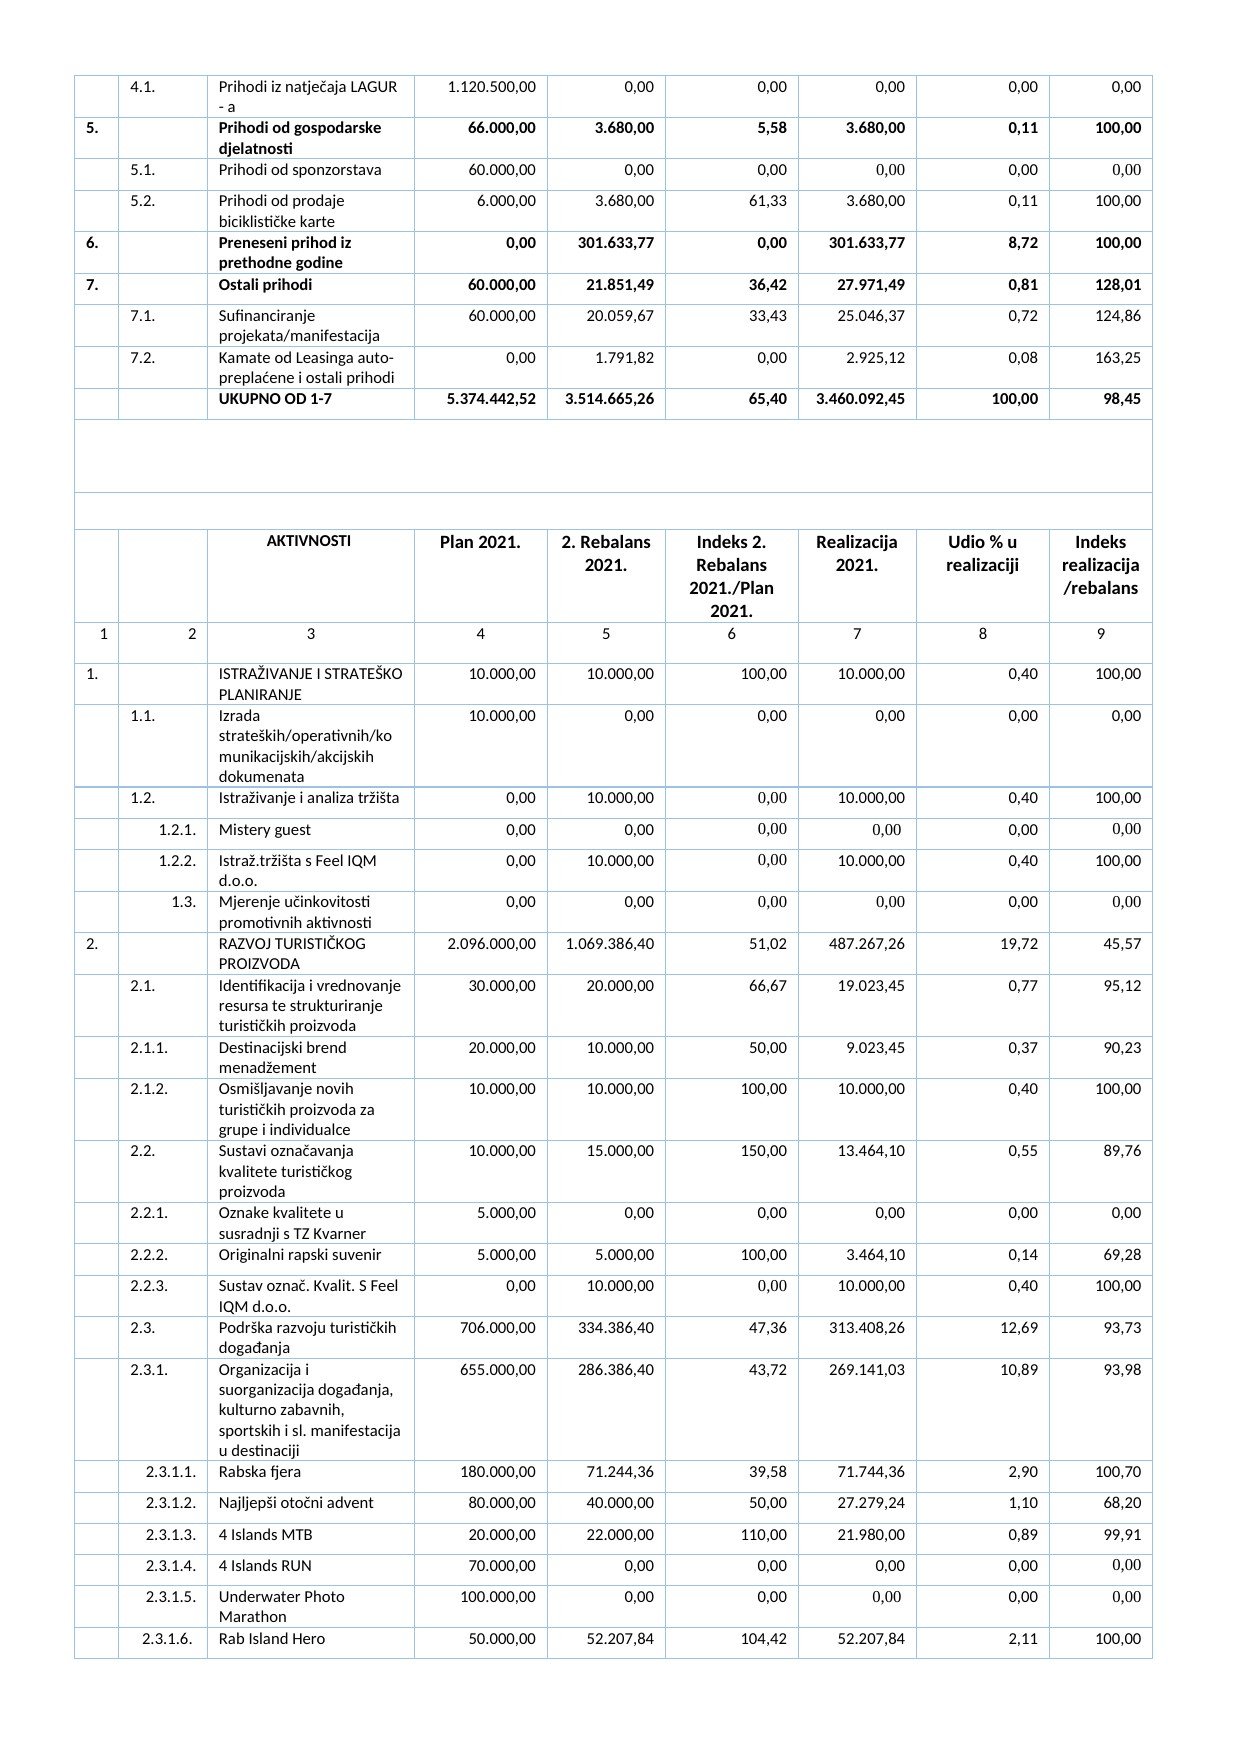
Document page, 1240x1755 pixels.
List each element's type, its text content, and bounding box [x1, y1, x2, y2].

table_cell 0,77 [917, 975, 1049, 1036]
table_cell 0,00 [1050, 1555, 1152, 1585]
table_cell 0,00 [1050, 705, 1152, 786]
table_cell 71.744,36 [799, 1461, 916, 1492]
table_cell 0,00 [666, 1203, 798, 1243]
table_cell 3.514.665,26 [548, 389, 665, 419]
table_cell 0,00 [415, 850, 547, 891]
table_cell 0,00 [666, 347, 798, 387]
table_cell [75, 705, 118, 786]
table_cell 3.680,00 [799, 118, 916, 158]
table_cell 6.000,00 [415, 191, 547, 231]
table_cell 52.207,84 [548, 1628, 665, 1658]
table_cell 3.460.092,45 [799, 389, 916, 419]
table_cell 2. [75, 933, 118, 974]
table_cell [75, 1203, 118, 1243]
table_cell 2.2. [119, 1141, 207, 1202]
table_cell UKUPNO OD 1-7 [208, 389, 414, 419]
table_cell Kamate od Leasinga auto-preplaćene i ostali prihodi [208, 347, 414, 387]
table_cell [119, 118, 207, 158]
table_cell 1,10 [917, 1493, 1049, 1523]
table_cell 0,00 [799, 892, 916, 932]
table_cell 0,00 [1050, 76, 1152, 117]
table_cell 0,00 [917, 1586, 1049, 1627]
table_cell 30.000,00 [415, 975, 547, 1036]
table_cell 93,73 [1050, 1317, 1152, 1358]
table_cell 2.925,12 [799, 347, 916, 387]
table_cell 0,55 [917, 1141, 1049, 1202]
table_cell 0,00 [548, 159, 665, 189]
table_cell 10.000,00 [548, 850, 665, 891]
table_cell 12,69 [917, 1317, 1049, 1358]
table_cell 10.000,00 [548, 1079, 665, 1139]
table_cell 2.3.1.2. [119, 1493, 207, 1523]
table_cell 45,57 [1050, 933, 1152, 974]
table_cell Destinacijski brend menadžement [208, 1037, 414, 1078]
table_cell 110,00 [666, 1524, 798, 1554]
table_cell [75, 1037, 118, 1078]
table_cell 100,00 [666, 664, 798, 704]
table_cell 7 [799, 623, 916, 662]
table_cell 4 Islands MTB [208, 1524, 414, 1554]
table_cell [75, 191, 118, 231]
table_cell 2,11 [917, 1628, 1049, 1658]
table_cell 0,00 [666, 232, 798, 273]
table_cell 100,00 [1050, 1079, 1152, 1139]
table_cell 0,72 [917, 305, 1049, 346]
table_cell [75, 850, 118, 891]
table_cell Realizacija 2021. [799, 530, 916, 622]
table_cell Identifikacija i vrednovanje resursa te strukturiranje turističkih proizvoda [208, 975, 414, 1036]
table_cell 150,00 [666, 1141, 798, 1202]
table_cell 0,00 [548, 892, 665, 932]
table_cell 2.2.2. [119, 1244, 207, 1274]
table_cell Sustav označ. Kvalit. S Feel IQM d.o.o. [208, 1276, 414, 1316]
table_cell 6 [666, 623, 798, 662]
table_cell 334.386,40 [548, 1317, 665, 1358]
table_cell 0,00 [799, 1586, 916, 1627]
table_cell 5.1. [119, 159, 207, 189]
table_cell 65,40 [666, 389, 798, 419]
table_cell [75, 530, 118, 622]
table_cell 0,00 [917, 76, 1049, 117]
table_cell 487.267,26 [799, 933, 916, 974]
table_cell [119, 389, 207, 419]
table_cell 100,00 [1050, 232, 1152, 273]
table_cell 0,40 [917, 1079, 1049, 1139]
table_cell ISTRAŽIVANJE I STRATEŠKO PLANIRANJE [208, 664, 414, 704]
table_cell 4 Islands RUN [208, 1555, 414, 1585]
table_cell 50,00 [666, 1493, 798, 1523]
table_cell [75, 1079, 118, 1139]
table_cell 10,89 [917, 1359, 1049, 1460]
table_cell 0,00 [917, 705, 1049, 786]
table_cell 5.2. [119, 191, 207, 231]
table_cell 2. Rebalans 2021. [548, 530, 665, 622]
table_cell Rabska fjera [208, 1461, 414, 1492]
table_cell [75, 1493, 118, 1523]
table_cell 10.000,00 [548, 1276, 665, 1316]
table_cell 15.000,00 [548, 1141, 665, 1202]
table_cell [75, 1586, 118, 1627]
table_cell [75, 1524, 118, 1554]
table_cell 0,00 [799, 159, 916, 189]
table_cell 0,00 [548, 1586, 665, 1627]
table_cell 100,00 [1050, 788, 1152, 818]
table_cell 50,00 [666, 1037, 798, 1078]
table_cell [75, 1461, 118, 1492]
table_cell 60.000,00 [415, 305, 547, 346]
table_cell 40.000,00 [548, 1493, 665, 1523]
table_cell Osmišljavanje novih turističkih proizvoda za grupe i individualce [208, 1079, 414, 1139]
table_cell 27.279,24 [799, 1493, 916, 1523]
table_cell 10.000,00 [548, 664, 665, 704]
table_cell 706.000,00 [415, 1317, 547, 1358]
table_cell 0,40 [917, 1276, 1049, 1316]
table_cell 10.000,00 [548, 788, 665, 818]
table_cell 13.464,10 [799, 1141, 916, 1202]
table_cell 25.046,37 [799, 305, 916, 346]
table_cell 60.000,00 [415, 274, 547, 304]
table_cell 71.244,36 [548, 1461, 665, 1492]
table_cell 100,00 [1050, 664, 1152, 704]
table_cell AKTIVNOSTI [208, 530, 414, 622]
table_cell 66,67 [666, 975, 798, 1036]
table_cell 0,00 [666, 1555, 798, 1585]
table_cell [75, 1276, 118, 1316]
table_cell Indeks 2. Rebalans 2021./Plan 2021. [666, 530, 798, 622]
table_cell 0,00 [548, 705, 665, 786]
table_cell 10.000,00 [799, 788, 916, 818]
table_cell 0,00 [548, 1555, 665, 1585]
table_cell Udio % u realizaciji [917, 530, 1049, 622]
table_cell 5,58 [666, 118, 798, 158]
table_cell 2.3.1.6. [119, 1628, 207, 1658]
table_cell 286.386,40 [548, 1359, 665, 1460]
table_cell Istraž.tržišta s Feel IQM d.o.o. [208, 850, 414, 891]
table_cell Podrška razvoju turističkih događanja [208, 1317, 414, 1358]
table_cell 19.023,45 [799, 975, 916, 1036]
table_cell 5.374.442,52 [415, 389, 547, 419]
table_cell 0,00 [415, 819, 547, 849]
table_cell 655.000,00 [415, 1359, 547, 1460]
table_cell 51,02 [666, 933, 798, 974]
table_cell 0,00 [917, 159, 1049, 189]
table_cell 52.207,84 [799, 1628, 916, 1658]
table_cell 20.059,67 [548, 305, 665, 346]
table_cell 7. [75, 274, 118, 304]
table_cell 0,00 [666, 159, 798, 189]
table_cell 1.791,82 [548, 347, 665, 387]
table_cell 33,43 [666, 305, 798, 346]
table_cell [75, 159, 118, 189]
table_cell Prihodi iz natječaja LAGUR - a [208, 76, 414, 117]
table_cell 5 [548, 623, 665, 662]
table_cell 10.000,00 [415, 1079, 547, 1139]
table_cell 10.000,00 [799, 664, 916, 704]
table_cell Prihodi od prodaje biciklističke karte [208, 191, 414, 231]
table_cell 3.680,00 [548, 118, 665, 158]
table_cell 0,89 [917, 1524, 1049, 1554]
table_cell 301.633,77 [548, 232, 665, 273]
table_cell 2.1.1. [119, 1037, 207, 1078]
table_cell 66.000,00 [415, 118, 547, 158]
table_cell 0,00 [1050, 892, 1152, 932]
table_cell 0,00 [415, 892, 547, 932]
table_cell Prihodi od gospodarske djelatnosti [208, 118, 414, 158]
table_cell [119, 274, 207, 304]
table_cell 8,72 [917, 232, 1049, 273]
table_cell Rab Island Hero [208, 1628, 414, 1658]
table_cell 90,23 [1050, 1037, 1152, 1078]
table_cell 128,01 [1050, 274, 1152, 304]
table_cell 0,00 [666, 1276, 798, 1316]
table_cell 0,00 [917, 1203, 1049, 1243]
table_cell 22.000,00 [548, 1524, 665, 1554]
table_cell 0,00 [666, 788, 798, 818]
table_cell 2.3.1.3. [119, 1524, 207, 1554]
table_cell 21.980,00 [799, 1524, 916, 1554]
table_cell 43,72 [666, 1359, 798, 1460]
table_cell 100,00 [1050, 1276, 1152, 1316]
table_cell 68,20 [1050, 1493, 1152, 1523]
table_cell 0,40 [917, 850, 1049, 891]
table_cell 0,00 [917, 1555, 1049, 1585]
table_cell 0,00 [917, 819, 1049, 849]
table_cell 5.000,00 [415, 1244, 547, 1274]
table_cell 36,42 [666, 274, 798, 304]
table_cell 5. [75, 118, 118, 158]
table_cell 0,00 [666, 850, 798, 891]
table_cell 1.3. [119, 892, 207, 932]
table_cell [75, 892, 118, 932]
table_cell Preneseni prihod iz prethodne godine [208, 232, 414, 273]
table_cell 0,00 [799, 1555, 916, 1585]
table_cell 0,00 [415, 232, 547, 273]
table_cell 6. [75, 232, 118, 273]
table_cell 1. [75, 664, 118, 704]
table_cell 0,00 [415, 1276, 547, 1316]
table_cell 0,81 [917, 274, 1049, 304]
table_cell Prihodi od sponzorstava [208, 159, 414, 189]
table_cell 39,58 [666, 1461, 798, 1492]
table_cell 2.3.1.4. [119, 1555, 207, 1585]
table_cell 0,11 [917, 118, 1049, 158]
table_cell Indeks realizacija/rebalans [1050, 530, 1152, 622]
table_cell [75, 1141, 118, 1202]
table_cell [75, 493, 1152, 529]
table_cell 21.851,49 [548, 274, 665, 304]
table_cell [75, 1628, 118, 1658]
table_cell 5.000,00 [415, 1203, 547, 1243]
table_cell 0,00 [1050, 159, 1152, 189]
table_cell 180.000,00 [415, 1461, 547, 1492]
table_cell 1 [75, 623, 118, 662]
table_cell 10.000,00 [799, 1079, 916, 1139]
table_cell [75, 1317, 118, 1358]
table_cell 95,12 [1050, 975, 1152, 1036]
table_cell 3.680,00 [799, 191, 916, 231]
table_cell Mistery guest [208, 819, 414, 849]
table_cell 1.2.2. [119, 850, 207, 891]
table_cell 100,00 [1050, 191, 1152, 231]
table_cell 0,00 [415, 788, 547, 818]
table_cell 0,00 [799, 1203, 916, 1243]
table_cell 0,37 [917, 1037, 1049, 1078]
table_cell 10.000,00 [415, 664, 547, 704]
table_cell 0,00 [548, 76, 665, 117]
table_cell Sufinanciranje projekata/manifestacija [208, 305, 414, 346]
table_cell [75, 1555, 118, 1585]
table_cell 0,00 [666, 705, 798, 786]
table_cell 0,00 [1050, 819, 1152, 849]
table_cell Istraživanje i analiza tržišta [208, 788, 414, 818]
table_cell 2.3.1.5. [119, 1586, 207, 1627]
table_cell 47,36 [666, 1317, 798, 1358]
table_cell 93,98 [1050, 1359, 1152, 1460]
table_cell 98,45 [1050, 389, 1152, 419]
table_cell 100,00 [1050, 118, 1152, 158]
table_cell 10.000,00 [415, 705, 547, 786]
table_cell 10.000,00 [548, 1037, 665, 1078]
table_cell 10.000,00 [799, 1276, 916, 1316]
table_cell 19,72 [917, 933, 1049, 974]
table_cell 0,00 [1050, 1586, 1152, 1627]
table_cell 100,00 [1050, 1628, 1152, 1658]
table_cell 0,00 [799, 76, 916, 117]
table_cell [75, 788, 118, 818]
table_cell 50.000,00 [415, 1628, 547, 1658]
table_cell 0,00 [666, 76, 798, 117]
table_cell 61,33 [666, 191, 798, 231]
table_cell 100,70 [1050, 1461, 1152, 1492]
table_cell Izrada strateških/operativnih/komunikacijskih/akcijskih dokumenata [208, 705, 414, 786]
table_cell [119, 933, 207, 974]
table_cell 69,28 [1050, 1244, 1152, 1274]
table_cell 2.3.1.1. [119, 1461, 207, 1492]
table_cell 9 [1050, 623, 1152, 662]
table_cell 3 [208, 623, 414, 662]
table_cell 2.3.1. [119, 1359, 207, 1460]
table_cell 1.2. [119, 788, 207, 818]
table_cell 7.1. [119, 305, 207, 346]
table_cell 269.141,03 [799, 1359, 916, 1460]
table_cell 0,14 [917, 1244, 1049, 1274]
table_cell 0,00 [548, 1203, 665, 1243]
table_cell 1.2.1. [119, 819, 207, 849]
table_cell 2.096.000,00 [415, 933, 547, 974]
table_cell [119, 530, 207, 622]
table_cell 9.023,45 [799, 1037, 916, 1078]
table_cell 100,00 [917, 389, 1049, 419]
table_cell 3.680,00 [548, 191, 665, 231]
table_cell [75, 389, 118, 419]
table_cell 1.120.500,00 [415, 76, 547, 117]
table_cell 3.464,10 [799, 1244, 916, 1274]
table_cell 7.2. [119, 347, 207, 387]
table_cell Sustavi označavanja kvalitete turističkog proizvoda [208, 1141, 414, 1202]
table_cell 124,86 [1050, 305, 1152, 346]
table_cell Organizacija i suorganizacija događanja, kulturno zabavnih, sportskih i sl. manifestacija u destinaciji [208, 1359, 414, 1460]
table_cell Originalni rapski suvenir [208, 1244, 414, 1274]
table_cell 100,00 [666, 1079, 798, 1139]
table_cell 2.2.1. [119, 1203, 207, 1243]
table_cell 301.633,77 [799, 232, 916, 273]
table_cell 163,25 [1050, 347, 1152, 387]
table_cell 0,00 [917, 892, 1049, 932]
table_cell [75, 1244, 118, 1274]
table_cell 1.1. [119, 705, 207, 786]
table_cell [75, 305, 118, 346]
table_cell 0,40 [917, 664, 1049, 704]
table_cell 104,42 [666, 1628, 798, 1658]
table_cell 70.000,00 [415, 1555, 547, 1585]
table_cell 4 [415, 623, 547, 662]
table_cell Mjerenje učinkovitosti promotivnih aktivnosti [208, 892, 414, 932]
table_cell 0,00 [1050, 1203, 1152, 1243]
table_cell 27.971,49 [799, 274, 916, 304]
table_cell 20.000,00 [415, 1524, 547, 1554]
table_cell RAZVOJ TURISTIČKOG PROIZVODA [208, 933, 414, 974]
table_cell 2,90 [917, 1461, 1049, 1492]
table_cell 60.000,00 [415, 159, 547, 189]
table_cell 20.000,00 [415, 1037, 547, 1078]
table_cell 0,00 [415, 347, 547, 387]
table_cell [75, 347, 118, 387]
table_cell 10.000,00 [415, 1141, 547, 1202]
table_cell [119, 232, 207, 273]
table_cell 4.1. [119, 76, 207, 117]
table_cell 0,00 [666, 1586, 798, 1627]
table_cell Oznake kvalitete u susradnji s TZ Kvarner [208, 1203, 414, 1243]
table_cell 2.1.2. [119, 1079, 207, 1139]
table_cell 0,40 [917, 788, 1049, 818]
table_cell [75, 975, 118, 1036]
table_cell Najljepši otočni advent [208, 1493, 414, 1523]
table_cell [119, 664, 207, 704]
table_cell 0,11 [917, 191, 1049, 231]
table_cell 0,00 [799, 819, 916, 849]
table_cell 100,00 [1050, 850, 1152, 891]
table_cell 0,00 [799, 705, 916, 786]
table_cell 2.3. [119, 1317, 207, 1358]
table_cell Underwater Photo Marathon [208, 1586, 414, 1627]
table_cell 313.408,26 [799, 1317, 916, 1358]
table_cell 89,76 [1050, 1141, 1152, 1202]
table_cell 0,08 [917, 347, 1049, 387]
table_cell 0,00 [666, 892, 798, 932]
table_cell Plan 2021. [415, 530, 547, 622]
table_cell 2 [119, 623, 207, 662]
table_cell 5.000,00 [548, 1244, 665, 1274]
table_cell 2.2.3. [119, 1276, 207, 1316]
table_cell [75, 420, 1152, 492]
table_cell 80.000,00 [415, 1493, 547, 1523]
table_cell 99,91 [1050, 1524, 1152, 1554]
table_cell 100.000,00 [415, 1586, 547, 1627]
table_cell Ostali prihodi [208, 274, 414, 304]
table_cell 20.000,00 [548, 975, 665, 1036]
table_cell 100,00 [666, 1244, 798, 1274]
table_cell [75, 819, 118, 849]
table_cell 2.1. [119, 975, 207, 1036]
table_cell 1.069.386,40 [548, 933, 665, 974]
table_cell 10.000,00 [799, 850, 916, 891]
table_cell 0,00 [548, 819, 665, 849]
table_cell 0,00 [666, 819, 798, 849]
table_cell [75, 1359, 118, 1460]
table_cell 8 [917, 623, 1049, 662]
table_cell [75, 76, 118, 117]
